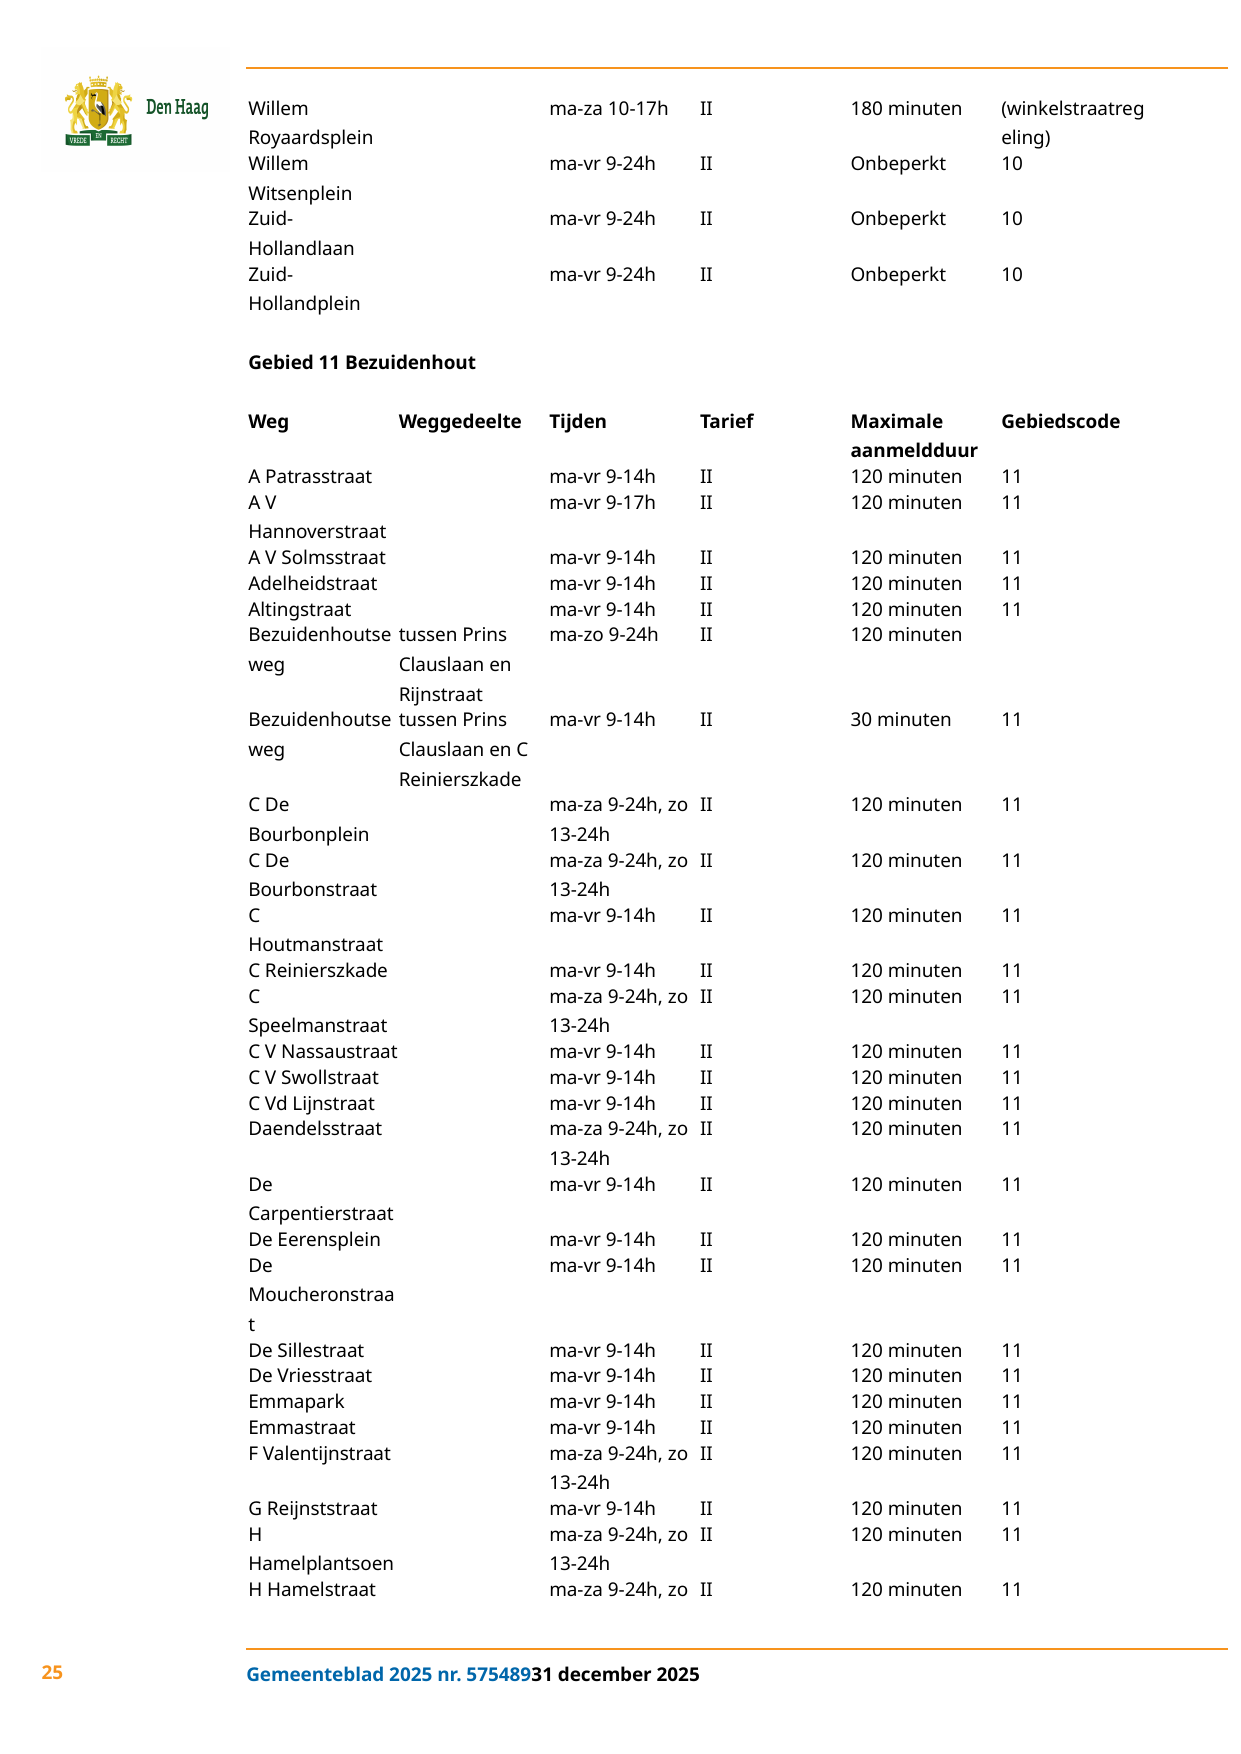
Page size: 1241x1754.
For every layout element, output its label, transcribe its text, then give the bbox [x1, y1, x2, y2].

table_cell tussen Prins Clauslaan en C Reinierszkade [399, 707, 549, 791]
table_cell ma-za 9-24h, zo 13-24h [549, 983, 700, 1038]
table_cell ma-za 9-24h, zo [549, 1576, 700, 1602]
table_cell 10 [1001, 261, 1152, 316]
table_cell [399, 464, 549, 489]
table_cell ma-za 9-24h, zo 13-24h [549, 1440, 700, 1495]
table_cell 11 [1001, 1039, 1152, 1064]
table_cell [1001, 622, 1152, 707]
table_cell ma-za 9-24h, zo 13-24h [549, 1116, 700, 1171]
table_cell II [700, 1171, 850, 1226]
table_cell De Vriesstraat [248, 1363, 398, 1388]
table_cell 120 minuten [850, 1171, 1001, 1226]
table_cell De Sillestraat [248, 1337, 398, 1363]
table_cell 11 [1001, 1171, 1152, 1226]
table_cell II [700, 902, 850, 957]
table_cell Altingstraat [248, 596, 398, 622]
table_cell II [700, 1064, 850, 1090]
picture [41, 47, 231, 172]
table_cell Onbeperkt [850, 150, 1001, 205]
table_cell [399, 596, 549, 622]
table_cell 11 [1001, 1064, 1152, 1090]
table_cell Zuid-Hollandlaan [248, 205, 398, 261]
table_cell 11 [1001, 1226, 1152, 1252]
table_cell [399, 1388, 549, 1414]
table_cell 120 minuten [850, 570, 1001, 596]
table_cell 120 minuten [850, 1064, 1001, 1090]
table_cell II [700, 570, 850, 596]
table_cell 120 minuten [850, 464, 1001, 489]
table_cell F Valentijnstraat [248, 1440, 398, 1495]
table_cell II [700, 150, 850, 205]
table_cell [399, 1090, 549, 1116]
table_cell Daendelsstraat [248, 1116, 398, 1171]
table_cell ma-vr 9-14h [549, 570, 700, 596]
table_cell 11 [1001, 1090, 1152, 1116]
table_header Gebiedscode [1001, 408, 1152, 463]
table_cell II [700, 261, 850, 316]
table_cell [399, 1337, 549, 1363]
table_cell Bezuidenhoutseweg [248, 707, 398, 791]
table_cell [399, 1440, 549, 1495]
table_cell [399, 150, 549, 205]
table_cell 120 minuten [850, 983, 1001, 1038]
table_cell 120 minuten [850, 1116, 1001, 1171]
table_cell Bezuidenhoutseweg [248, 622, 398, 707]
table_cell II [700, 1116, 850, 1171]
table_cell II [700, 95, 850, 150]
table_cell [399, 1116, 549, 1171]
table_cell 11 [1001, 1388, 1152, 1414]
table_cell 120 minuten [850, 847, 1001, 902]
table_cell 11 [1001, 1495, 1152, 1521]
table_cell ma-vr 9-14h [549, 1252, 700, 1337]
table_cell ma-vr 9-14h [549, 707, 700, 791]
table_cell C V Nassaustraat [248, 1039, 398, 1064]
table_cell ma-zo 9-24h [549, 622, 700, 707]
table_cell [399, 983, 549, 1038]
table_cell 11 [1001, 1576, 1152, 1602]
table_cell C V Swollstraat [248, 1064, 398, 1090]
table_cell H Hamelplantsoen [248, 1521, 398, 1576]
table_cell 120 minuten [850, 1337, 1001, 1363]
table_cell 11 [1001, 1116, 1152, 1171]
table_cell ma-vr 9-17h [549, 489, 700, 544]
table_cell ma-vr 9-14h [549, 1090, 700, 1116]
table_cell II [700, 983, 850, 1038]
table_cell II [700, 1090, 850, 1116]
table_cell [399, 1363, 549, 1388]
table_cell II [700, 1363, 850, 1388]
table_cell 30 minuten [850, 707, 1001, 791]
table_cell Emmastraat [248, 1414, 398, 1440]
table_cell II [700, 1414, 850, 1440]
table_cell [399, 1521, 549, 1576]
table_cell 120 minuten [850, 489, 1001, 544]
table_cell ma-vr 9-14h [549, 958, 700, 983]
table_cell 11 [1001, 707, 1152, 791]
table_cell II [700, 1039, 850, 1064]
table_cell 120 minuten [850, 1521, 1001, 1576]
table_cell C Speelmanstraat [248, 983, 398, 1038]
table_cell ma-za 9-24h, zo 13-24h [549, 791, 700, 847]
table_cell 11 [1001, 545, 1152, 570]
table_cell 11 [1001, 489, 1152, 544]
table_cell II [700, 1521, 850, 1576]
table_cell II [700, 545, 850, 570]
table_cell 120 minuten [850, 1495, 1001, 1521]
table_cell Onbeperkt [850, 261, 1001, 316]
table_cell ma-vr 9-24h [549, 261, 700, 316]
table_cell 120 minuten [850, 596, 1001, 622]
table_cell A V Solmsstraat [248, 545, 398, 570]
table_cell 11 [1001, 902, 1152, 957]
table_cell 120 minuten [850, 1363, 1001, 1388]
table_cell tussen Prins Clauslaan en Rijnstraat [399, 622, 549, 707]
table_cell De Moucheronstraat [248, 1252, 398, 1337]
table_cell II [700, 622, 850, 707]
table_cell II [700, 205, 850, 261]
table_cell 120 minuten [850, 1090, 1001, 1116]
table_cell [399, 205, 549, 261]
table_cell De Eerensplein [248, 1226, 398, 1252]
table_cell Adelheidstraat [248, 570, 398, 596]
table_cell ma-vr 9-14h [549, 1039, 700, 1064]
table_cell ma-vr 9-14h [549, 902, 700, 957]
table_cell 11 [1001, 1440, 1152, 1495]
table_header Weg [248, 408, 398, 463]
table_cell II [700, 1337, 850, 1363]
table_cell 120 minuten [850, 791, 1001, 847]
table_cell G Reijnststraat [248, 1495, 398, 1521]
table_cell C De Bourbonplein [248, 791, 398, 847]
table_cell [399, 958, 549, 983]
table_header Weggedeelte [399, 408, 549, 463]
table_cell [399, 489, 549, 544]
table_cell 120 minuten [850, 1576, 1001, 1602]
table_cell 11 [1001, 464, 1152, 489]
table_cell II [700, 1495, 850, 1521]
table_cell [399, 1064, 549, 1090]
table_cell [399, 545, 549, 570]
table_cell ma-za 10-17h [549, 95, 700, 150]
table_cell II [700, 791, 850, 847]
table_cell C De Bourbonstraat [248, 847, 398, 902]
table_cell 11 [1001, 1337, 1152, 1363]
table_cell [399, 1171, 549, 1226]
table_cell II [700, 847, 850, 902]
table_cell 11 [1001, 1521, 1152, 1576]
table_cell 11 [1001, 1363, 1152, 1388]
table_cell ma-vr 9-14h [549, 1337, 700, 1363]
table_cell Zuid-Hollandplein [248, 261, 398, 316]
table_cell ma-vr 9-14h [549, 545, 700, 570]
table_cell II [700, 1388, 850, 1414]
table_cell II [700, 1576, 850, 1602]
table_cell [399, 791, 549, 847]
table_cell 10 [1001, 150, 1152, 205]
table_cell II [700, 489, 850, 544]
table_cell (winkelstraatregeling) [1001, 95, 1152, 150]
table_cell 120 minuten [850, 902, 1001, 957]
table_cell ma-za 9-24h, zo 13-24h [549, 1521, 700, 1576]
table_cell 10 [1001, 205, 1152, 261]
table_cell II [700, 464, 850, 489]
table_cell II [700, 1226, 850, 1252]
table_cell [399, 1576, 549, 1602]
table_cell [399, 1252, 549, 1337]
table_cell ma-za 9-24h, zo 13-24h [549, 847, 700, 902]
table_cell [399, 847, 549, 902]
table_cell 120 minuten [850, 1414, 1001, 1440]
table_cell 11 [1001, 1252, 1152, 1337]
table_cell ma-vr 9-14h [549, 1414, 700, 1440]
table_cell ma-vr 9-14h [549, 1226, 700, 1252]
table_cell 120 minuten [850, 1388, 1001, 1414]
table_cell ma-vr 9-14h [549, 596, 700, 622]
table_cell II [700, 596, 850, 622]
text Gebied 11 Bezuidenhout [248, 349, 1152, 374]
table_cell 11 [1001, 1414, 1152, 1440]
table_cell 120 minuten [850, 622, 1001, 707]
table_cell Emmapark [248, 1388, 398, 1414]
table_cell H Hamelstraat [248, 1576, 398, 1602]
table_cell ma-vr 9-14h [549, 1388, 700, 1414]
table_cell [399, 95, 549, 150]
table_cell Willem Royaardsplein [248, 95, 398, 150]
table_cell A Patrasstraat [248, 464, 398, 489]
table_cell 11 [1001, 596, 1152, 622]
table_cell [399, 261, 549, 316]
table_cell 120 minuten [850, 545, 1001, 570]
table_cell 11 [1001, 983, 1152, 1038]
table_cell ma-vr 9-14h [549, 1363, 700, 1388]
table_cell 180 minuten [850, 95, 1001, 150]
table_cell 120 minuten [850, 958, 1001, 983]
table_cell 120 minuten [850, 1226, 1001, 1252]
table_cell C Reinierszkade [248, 958, 398, 983]
table_cell 11 [1001, 791, 1152, 847]
table_cell De Carpentierstraat [248, 1171, 398, 1226]
table_header Maximale aanmeldduur [850, 408, 1001, 463]
table_cell ma-vr 9-14h [549, 1495, 700, 1521]
table_cell ma-vr 9-14h [549, 1064, 700, 1090]
table_cell 11 [1001, 847, 1152, 902]
table_cell Onbeperkt [850, 205, 1001, 261]
table_cell 11 [1001, 958, 1152, 983]
table_cell C Vd Lijnstraat [248, 1090, 398, 1116]
table_cell 120 minuten [850, 1440, 1001, 1495]
table_cell II [700, 1440, 850, 1495]
table_cell [399, 1495, 549, 1521]
table_cell A V Hannoverstraat [248, 489, 398, 544]
table_cell [399, 1414, 549, 1440]
table_cell 120 minuten [850, 1039, 1001, 1064]
table_cell ma-vr 9-24h [549, 150, 700, 205]
table_cell 120 minuten [850, 1252, 1001, 1337]
table_cell 11 [1001, 570, 1152, 596]
table_cell ma-vr 9-14h [549, 464, 700, 489]
table_cell ma-vr 9-14h [549, 1171, 700, 1226]
table_cell Willem Witsenplein [248, 150, 398, 205]
table_cell ma-vr 9-24h [549, 205, 700, 261]
table_cell [399, 902, 549, 957]
table_cell [399, 1039, 549, 1064]
table_cell C Houtmanstraat [248, 902, 398, 957]
table_header Tarief [700, 408, 850, 463]
table_cell II [700, 958, 850, 983]
table_cell [399, 1226, 549, 1252]
table_cell II [700, 707, 850, 791]
table_cell II [700, 1252, 850, 1337]
table_cell [399, 570, 549, 596]
table_header Tijden [549, 408, 700, 463]
